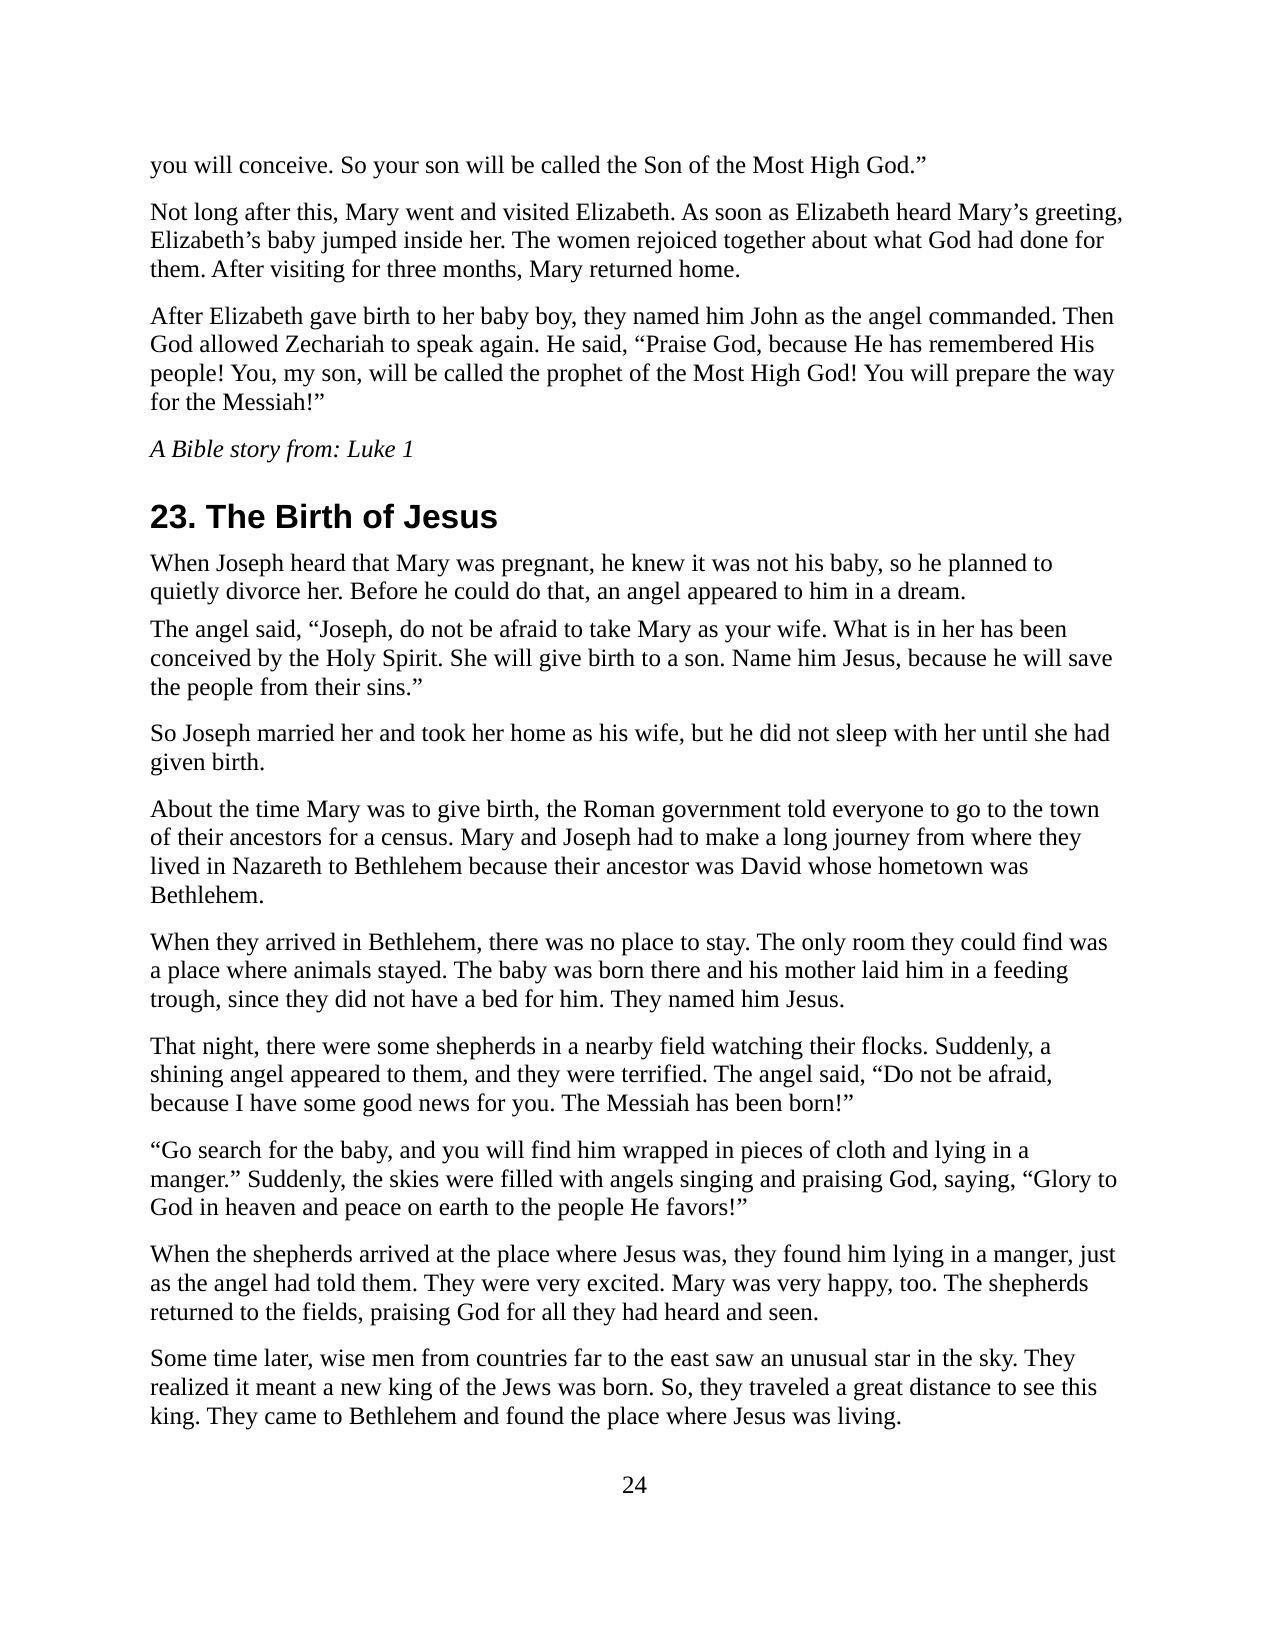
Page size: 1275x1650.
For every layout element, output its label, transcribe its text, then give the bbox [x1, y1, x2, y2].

text After Elizabeth gave birth to her baby boy, they named him John as the angel commanded. Then God allowed Zechariah to speak again. He said, “Praise God, because He has remembered His people! You, my son, will be called the prophet of the Most High God! You will prepare the way for the Messiah!” [150, 301, 1125, 416]
subtitle 23. The Birth of Jesus [150, 496, 1125, 535]
text So Joseph married her and took her home as his wife, but he did not sleep with her until she had given birth. [150, 718, 1125, 776]
text The angel said, “Joseph, do not be afraid to take Mary as your wife. What is in her has been conceived by the Holy Spirit. She will give birth to a son. Name him Jesus, because he will save the people from their sins.” [150, 614, 1125, 700]
text Not long after this, Mary went and visited Elizabeth. As soon as Elizabeth heard Mary’s greeting, Elizabeth’s baby jumped inside her. The women rejoiced together about what God had done for them. After visiting for three months, Mary returned home. [150, 197, 1125, 283]
text When Joseph heard that Mary was pregnant, he knew it was not his baby, so he planned to quietly divorce her. Before he could do that, an angel appeared to him in a dream. [150, 548, 1125, 605]
text When the shepherds arrived at the place where Jesus was, they found him lying in a manger, just as the angel had told them. They were very excited. Mary was very happy, too. The shepherds returned to the fields, praising God for all they had heard and seen. [150, 1239, 1125, 1325]
text About the time Mary was to give birth, the Roman government told everyone to go to the town of their ancestors for a census. Mary and Joseph had to make a long journey from where they lived in Nazareth to Bethlehem because their ancestor was David whose hometown was Bethlehem. [150, 794, 1125, 909]
text A Bible story from: Luke 1 [150, 434, 1125, 462]
text That night, there were some shepherds in a nearby field watching their flocks. Suddenly, a shining angel appeared to them, and they were terrified. The angel said, “Do not be afraid, because I have some good news for you. The Messiah has been born!” [150, 1031, 1125, 1117]
text you will conceive. So your son will be called the Son of the Most High God.” [150, 150, 1125, 179]
text Some time later, wise men from countries far to the east saw an unusual star in the sky. They realized it meant a new king of the Jews was born. So, they traveled a great distance to see this king. They came to Bethlehem and found the place where Jesus was living. [150, 1343, 1125, 1429]
text When they arrived in Bethlehem, there was no place to stay. The only room they could find was a place where animals stayed. The baby was born there and his mother laid him in a feeding trough, since they did not have a bed for him. They named him Jesus. [150, 927, 1125, 1013]
text “Go search for the baby, and you will find him wrapped in pieces of cloth and lying in a manger.” Suddenly, the skies were filled with angels singing and praising God, saying, “Glory to God in heaven and peace on earth to the people He favors!” [150, 1135, 1125, 1221]
